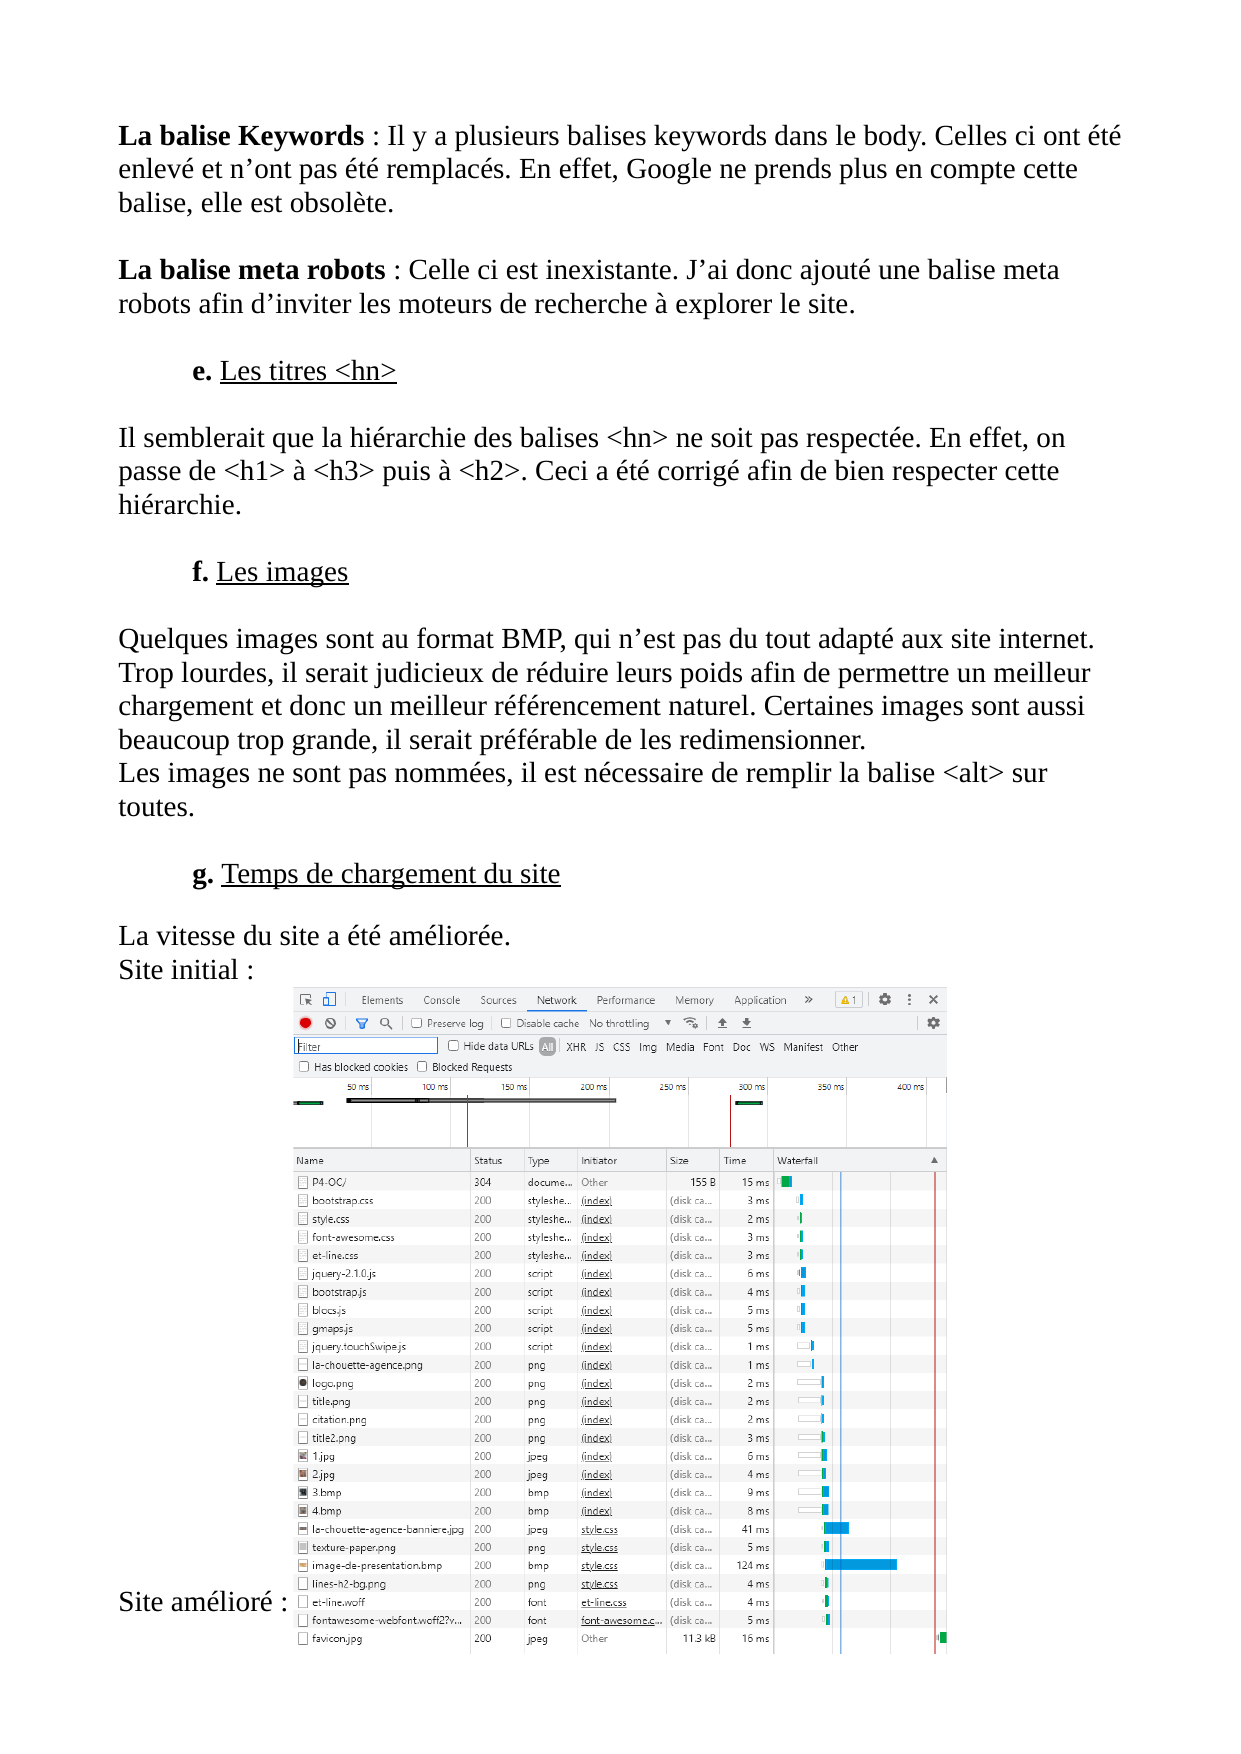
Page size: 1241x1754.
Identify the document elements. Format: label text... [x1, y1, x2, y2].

text f. Les images [118, 554, 1122, 588]
text Quelques images sont au format BMP, qui n’est pas du tout adapté aux site internet. Trop lourdes, il serait judicieux de réduire leurs poids afin de permettre un meilleur chargement et donc un meilleur référencement naturel. Certaines images sont aussi beaucoup trop grande, il serait préférable de les redimensionner. [118, 621, 1122, 755]
text La balise meta robots : Celle ci est inexistante. J’ai donc ajouté une balise meta robots afin d’inviter les moteurs de recherche à explorer le site. [118, 252, 1122, 319]
text Site initial : [118, 952, 1122, 985]
text g. Temps de chargement du site [118, 856, 1122, 889]
text La vitesse du site a été améliorée. [118, 918, 1122, 952]
text La balise Keywords : Il y a plusieurs balises keywords dans le body. Celles ci ont été enlevé et n’ont pas été remplacés. En effet, Google ne prends plus en compte cette balise, elle est obsolète. [118, 118, 1122, 219]
text Site amélioré : [118, 1584, 293, 1618]
text e. Les titres <hn> [118, 353, 1122, 386]
text Il semblerait que la hiérarchie des balises <hn> ne soit pas respectée. En effet, on passe de <h1> à <h3> puis à <h2>. Ceci a été corrigé afin de bien respecter cette hiérarchie. [118, 420, 1122, 521]
picture [293, 985, 947, 1654]
text [947, 1584, 1122, 1618]
text Les images ne sont pas nommées, il est nécessaire de remplir la balise <alt> sur toutes. [118, 755, 1122, 822]
